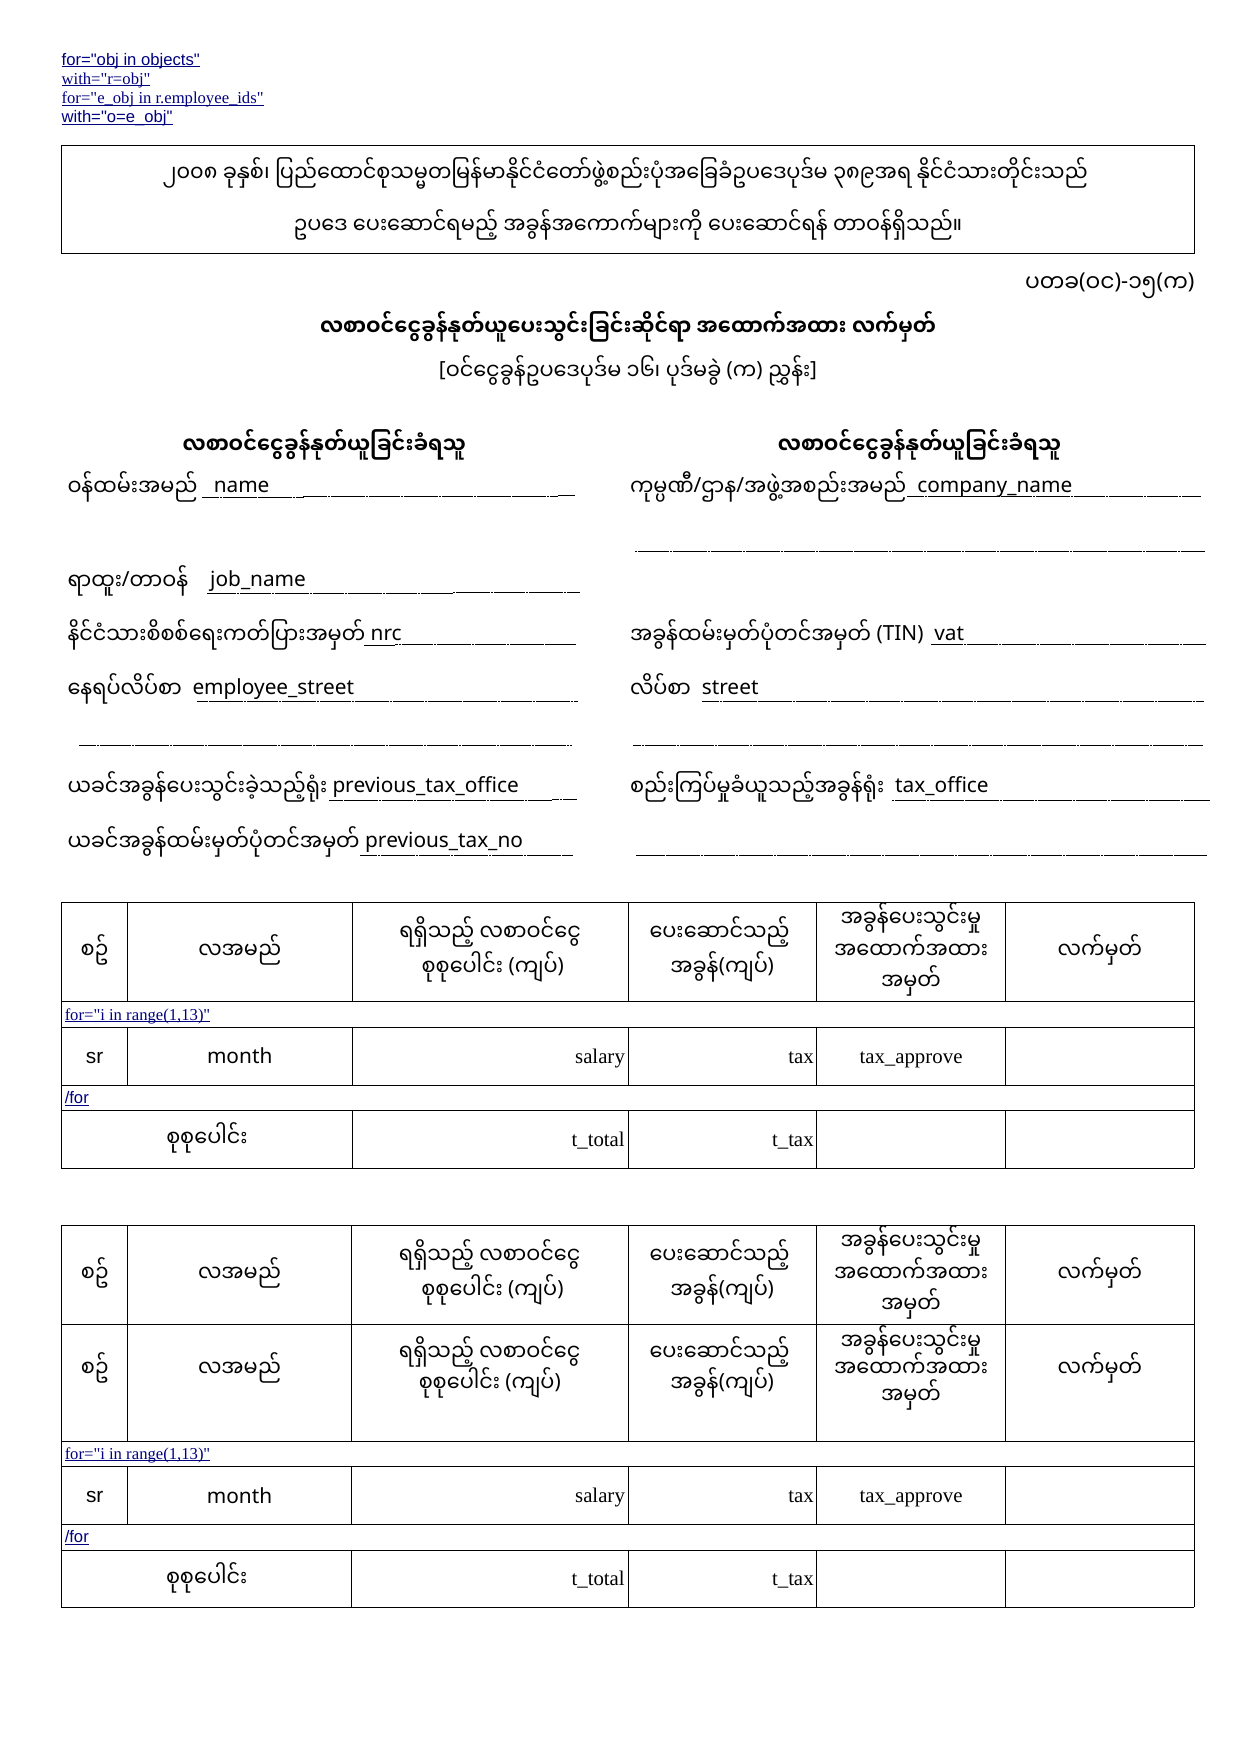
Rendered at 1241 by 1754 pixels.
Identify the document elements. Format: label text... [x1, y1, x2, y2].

table_header လစာဝင်ငွေခွန်နုတ်ယူခြင်းခံရသူ [61, 426, 586, 464]
table_cell နိင်ငံသားစိစစ်ရေးကတ်ပြားအမှတ် nrc [61, 612, 586, 667]
table_cell နေရပ်လိပ်စာ employee_street [61, 667, 586, 765]
table_cell [586, 558, 624, 612]
table_cell t_tax [629, 1111, 816, 1167]
table_cell t_tax [629, 1551, 816, 1607]
table_header ပေးဆောင်သည့် အခွန်(ကျပ်) [629, 1226, 816, 1324]
table_cell ရာထူး/တာဝန် job_name [61, 558, 586, 612]
text for="obj in objects" [61, 49, 1194, 69]
table_cell ရရှိသည့် လစာဝင်ငွေ စုစုပေါင်း (ကျပ်) [352, 1325, 628, 1441]
text with="o=e_obj" [61, 107, 1194, 126]
table_cell ပေးဆောင်သည့် အခွန်(ကျပ်) [629, 1325, 816, 1441]
table_header အခွန်ပေးသွင်းမှု အထောက်အထား အမှတ် [817, 903, 1005, 1001]
table_cell လက်မှတ် [1006, 1325, 1194, 1441]
text with="r=obj" [61, 69, 1194, 88]
table_cell for="i in range(1,13)" [62, 1002, 1194, 1027]
table_cell လိပ်စာ street [624, 667, 1214, 765]
table_cell salary [352, 1467, 628, 1524]
table_header အခွန်ပေးသွင်းမှု အထောက်အထား အမှတ် [817, 1226, 1005, 1324]
table_cell tax [629, 1028, 816, 1085]
table_cell tax_approve [817, 1028, 1005, 1085]
table_cell [817, 1111, 1005, 1167]
table_cell [586, 667, 624, 765]
table_cell [1006, 1028, 1194, 1085]
table_cell စုစုပေါင်း [62, 1111, 352, 1167]
table_cell ယခင်အခွန်ပေးသွင်းခဲ့သည့်ရုံး previous_tax_office [61, 765, 586, 819]
table_cell [586, 765, 624, 819]
table_header ပေးဆောင်သည့် အခွန်(ကျပ်) [629, 903, 816, 1001]
table_cell ပတခ(ဝင)-၁၅(က) [61, 254, 1194, 313]
table_cell t_total [352, 1551, 628, 1607]
table_cell sr [62, 1028, 127, 1085]
table_cell sr [62, 1467, 127, 1524]
table_cell month [128, 1467, 351, 1524]
table_cell စဥ် [62, 1325, 127, 1441]
table_cell t_total [353, 1111, 628, 1167]
table_cell စုစုပေါင်း [62, 1551, 351, 1607]
table_cell salary [353, 1028, 628, 1085]
table_header လအမည် [128, 1226, 351, 1324]
table_cell ကုမ္ပဏီ/ဌာန/အဖွဲ့အစည်းအမည် company_name [624, 464, 1214, 612]
table_header [586, 426, 624, 464]
table_cell /for [62, 1525, 1194, 1549]
table_header ၂၀၀၈ ခုနှစ်၊ ပြည်ထောင်စုသမ္မတမြန်မာနိုင်ငံတော်ဖွဲ့စည်းပုံအခြေခံဥပဒေပုဒ်မ ၃၈၉အရ နိုင်ငံသားတိုင်းသည် ဥပ‌ဒေ ပေးဆောင်ရမည့် အခွန်အကောက်များကို ပေးဆောင်ရန် တာဝန်ရှိသည်။ [62, 146, 1194, 253]
table_cell month [128, 1028, 352, 1085]
table_header စဥ် [62, 903, 127, 1001]
table_cell [1006, 1551, 1194, 1607]
table_cell [817, 1551, 1005, 1607]
table_cell /for [62, 1086, 1194, 1110]
table_header ရရှိသည့် လစာဝင်ငွေ စုစုပေါင်း (ကျပ်) [353, 903, 628, 1001]
table_header ရရှိသည့် လစာဝင်ငွေ စုစုပေါင်း (ကျပ်) [352, 1226, 628, 1324]
table_cell [1006, 1467, 1194, 1524]
text for="e_obj in r.employee_ids" [61, 88, 1194, 107]
table_header လစာဝင်ငွေခွန်နုတ်ယူခြင်းခံရသူ [624, 426, 1214, 464]
table_cell [586, 819, 624, 873]
table_header လစာဝင်ငွေခွန်နုတ်ယူပေးသွင်းခြင်းဆိုင်ရာ အထောက်အထား လက်မှတ် [ဝင်ငွေခွန်ဥပဒေပုဒ်မ ၁၆၊ ပုဒ်မခွဲ (က) ညွှန်း] [61, 313, 1194, 397]
table_cell [1006, 1111, 1194, 1167]
table_cell ဝန်ထမ်းအမည် name [61, 464, 586, 558]
table_cell for="i in range(1,13)" [62, 1442, 1194, 1466]
table_cell [586, 464, 624, 558]
table_cell အခွန်ပေးသွင်းမှု အထောက်အထား အမှတ် [817, 1325, 1005, 1441]
table_header လက်မှတ် [1006, 1226, 1194, 1324]
table_cell အခွန်ထမ်းမှတ်ပုံတင်အမှတ် (TIN) vat [624, 612, 1214, 667]
table_header လက်မှတ် [1006, 903, 1194, 1001]
table_header စဥ် [62, 1226, 127, 1324]
table_cell tax_approve [817, 1467, 1005, 1524]
table_cell လအမည် [128, 1325, 351, 1441]
table_header လအမည် [128, 903, 352, 1001]
table_cell စည်းကြပ်မှုခံယူသည့်အခွန်ရုံး tax_office [624, 765, 1214, 873]
table_cell [586, 612, 624, 667]
table_cell ယခင်အခွန်ထမ်းမှတ်ပုံတင်အမှတ် previous_tax_no [61, 819, 586, 873]
table_cell tax [629, 1467, 816, 1524]
